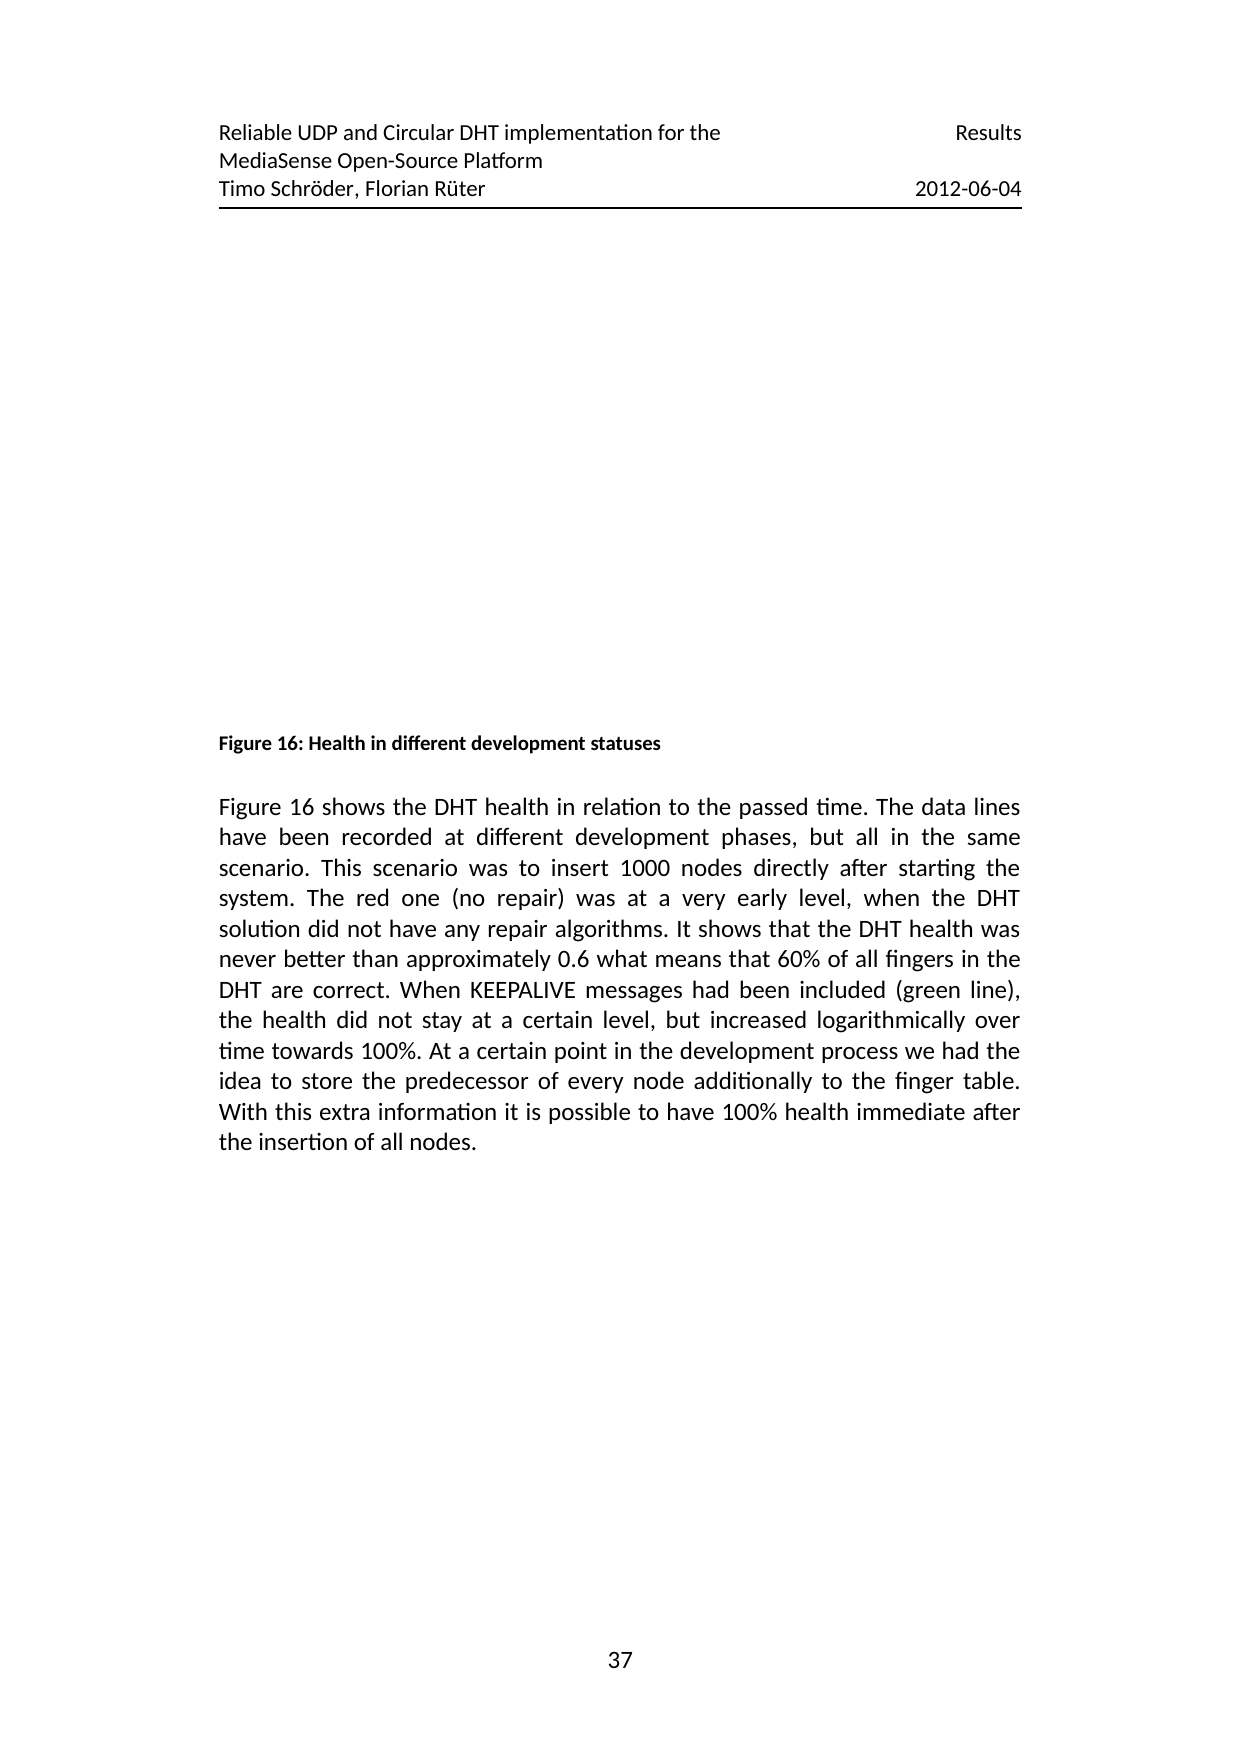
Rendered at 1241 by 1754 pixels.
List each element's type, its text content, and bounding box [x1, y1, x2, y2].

text Figure 16 shows the DHT health in relation to the passed time. The data lines have been recorded at different development phases, but all in the same scenario. This scenario was to insert 1000 nodes directly after starting the system. The red one (no repair) was at a very early level, when the DHT solution did not have any repair algorithms. It shows that the DHT health was never better than approximately 0.6 what means that 60% of all fingers in the DHT are correct. When KEEPALIVE messages had been included (green line), the health did not stay at a certain level, but increased logarithmically over time towards 100%. At a certain point in the development process we had the idea to store the predecessor of every node additionally to the finger table. With this extra information it is possible to have 100% health immediate after the insertion of all nodes. [218, 791, 1022, 1157]
text Figure 16: Health in different development statuses [218, 250, 1017, 755]
